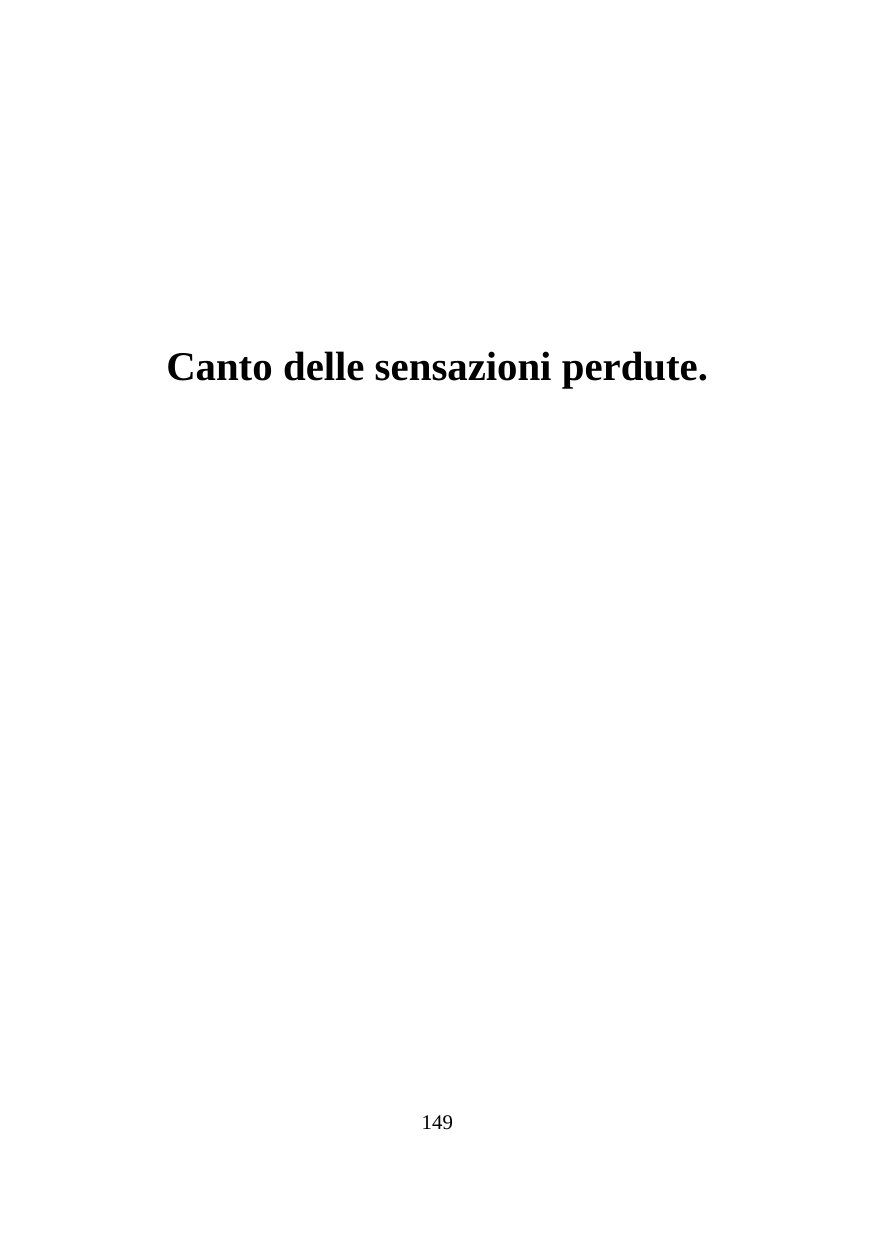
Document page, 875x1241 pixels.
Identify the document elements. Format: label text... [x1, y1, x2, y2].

subtitle Canto delle sensazioni perdute. [106, 342, 768, 389]
